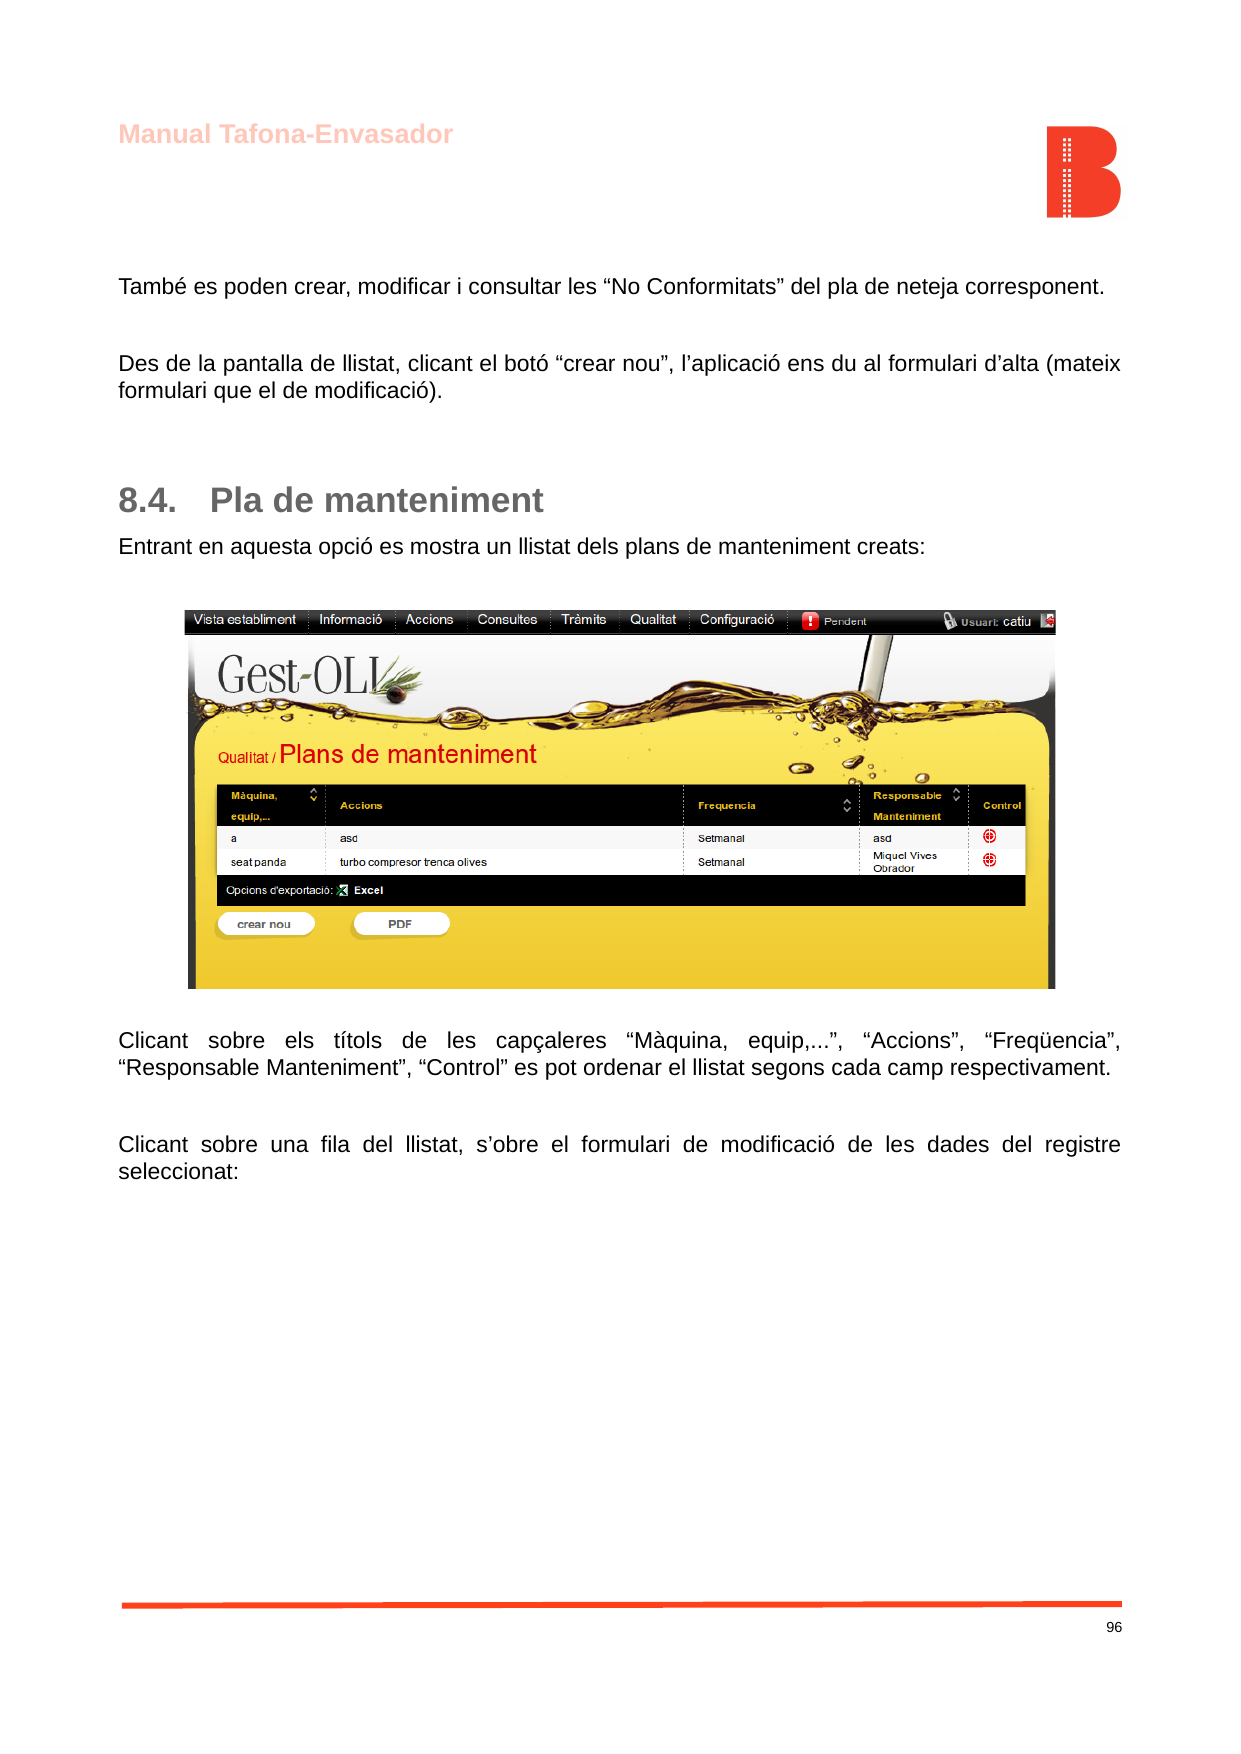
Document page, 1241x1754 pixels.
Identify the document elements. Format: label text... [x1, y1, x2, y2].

text També es poden crear, modificar i consultar les “No Conformitats” del pla de neteja corresponent. [118, 273, 1122, 299]
picture [184, 610, 1056, 989]
text Clicant sobre una fila del llistat, s’obre el formulari de modificació de les dades del registre seleccionat: [118, 1131, 1122, 1184]
picture [1036, 124, 1130, 221]
subtitle Pla de manteniment [118, 479, 1122, 520]
text Entrant en aquesta opció es mostra un llistat dels plans de manteniment creats: [118, 533, 1122, 559]
text Clicant sobre els títols de les capçaleres “Màquina, equip,...”, “Accions”, “Freqüencia”, “Responsable Manteniment”, “Control” es pot ordenar el llistat segons cada camp respectivament. [118, 1027, 1122, 1080]
text Des de la pantalla de llistat, clicant el botó “crear nou”, l’aplicació ens du al formulari d’alta (mateix formulari que el de modificació). [118, 350, 1122, 403]
